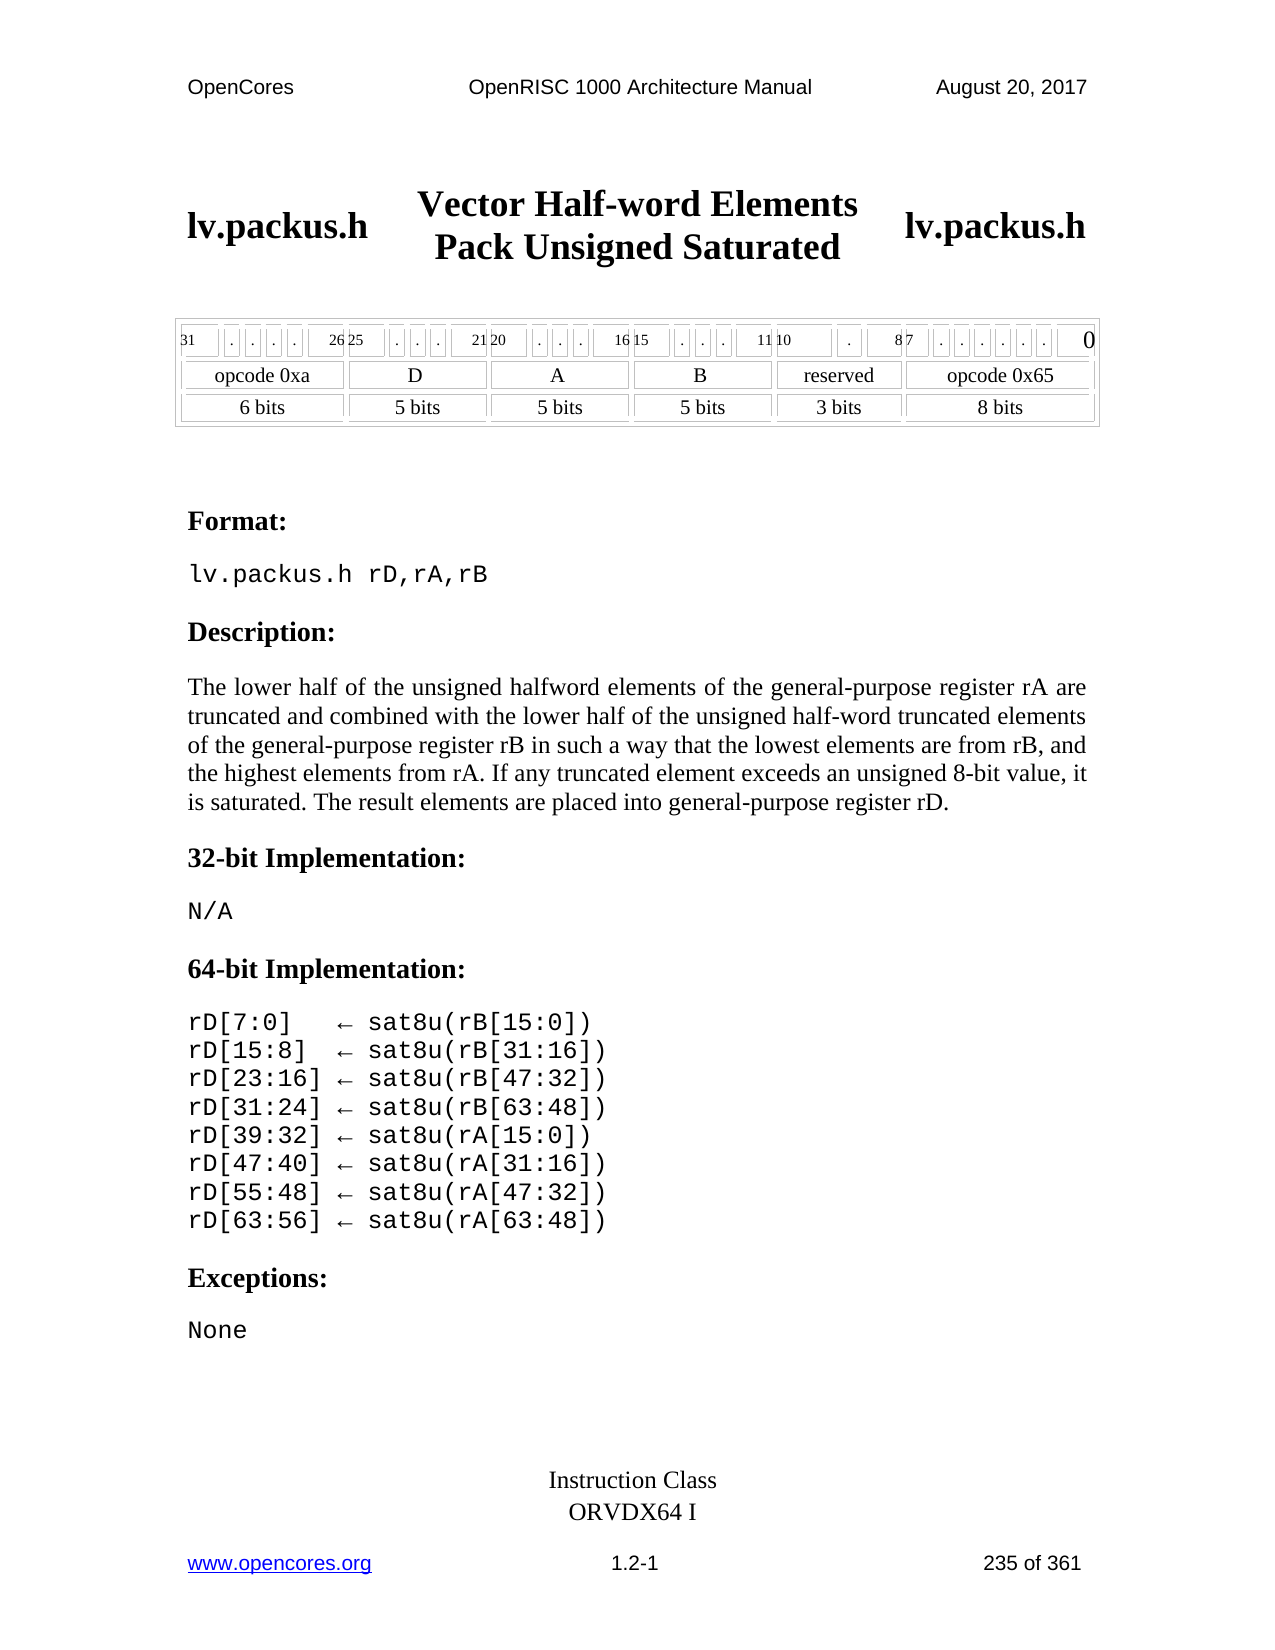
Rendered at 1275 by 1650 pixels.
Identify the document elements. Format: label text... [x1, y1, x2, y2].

text 32-bit Implementation: [187, 841, 1087, 873]
text Exceptions: [187, 1261, 1087, 1293]
text Description: [187, 615, 1087, 647]
text 64-bit Implementation: [187, 952, 1087, 984]
text Format: [187, 504, 1087, 536]
text None [187, 1318, 1087, 1346]
text rD[7:0] ← sat8u(rB[15:0]) rD[15:8] ← sat8u(rB[31:16]) rD[23:16] ← sat8u(rB[47:32]) rD[31:24] ← sat8u(rB[63:48]) rD[39:32] ← sat8u(rA[15:0]) rD[47:40] ← sat8u(rA[31:16]) rD[55:48] ← sat8u(rA[47:32]) rD[63:56] ← sat8u(rA[63:48]) [187, 1009, 1087, 1236]
text The lower half of the unsigned halfword elements of the general-purpose register rA are truncated and combined with the lower half of the unsigned half-word truncated elements of the general-purpose register rB in such a way that the lowest elements are from rB, and the highest elements from rA. If any truncated element exceeds an unsigned 8-bit value, it is saturated. The result elements are placed into general-purpose register rD. [187, 672, 1087, 816]
text N/A [187, 898, 1087, 927]
text lv.packus.h rD,rA,rB [187, 561, 1087, 590]
